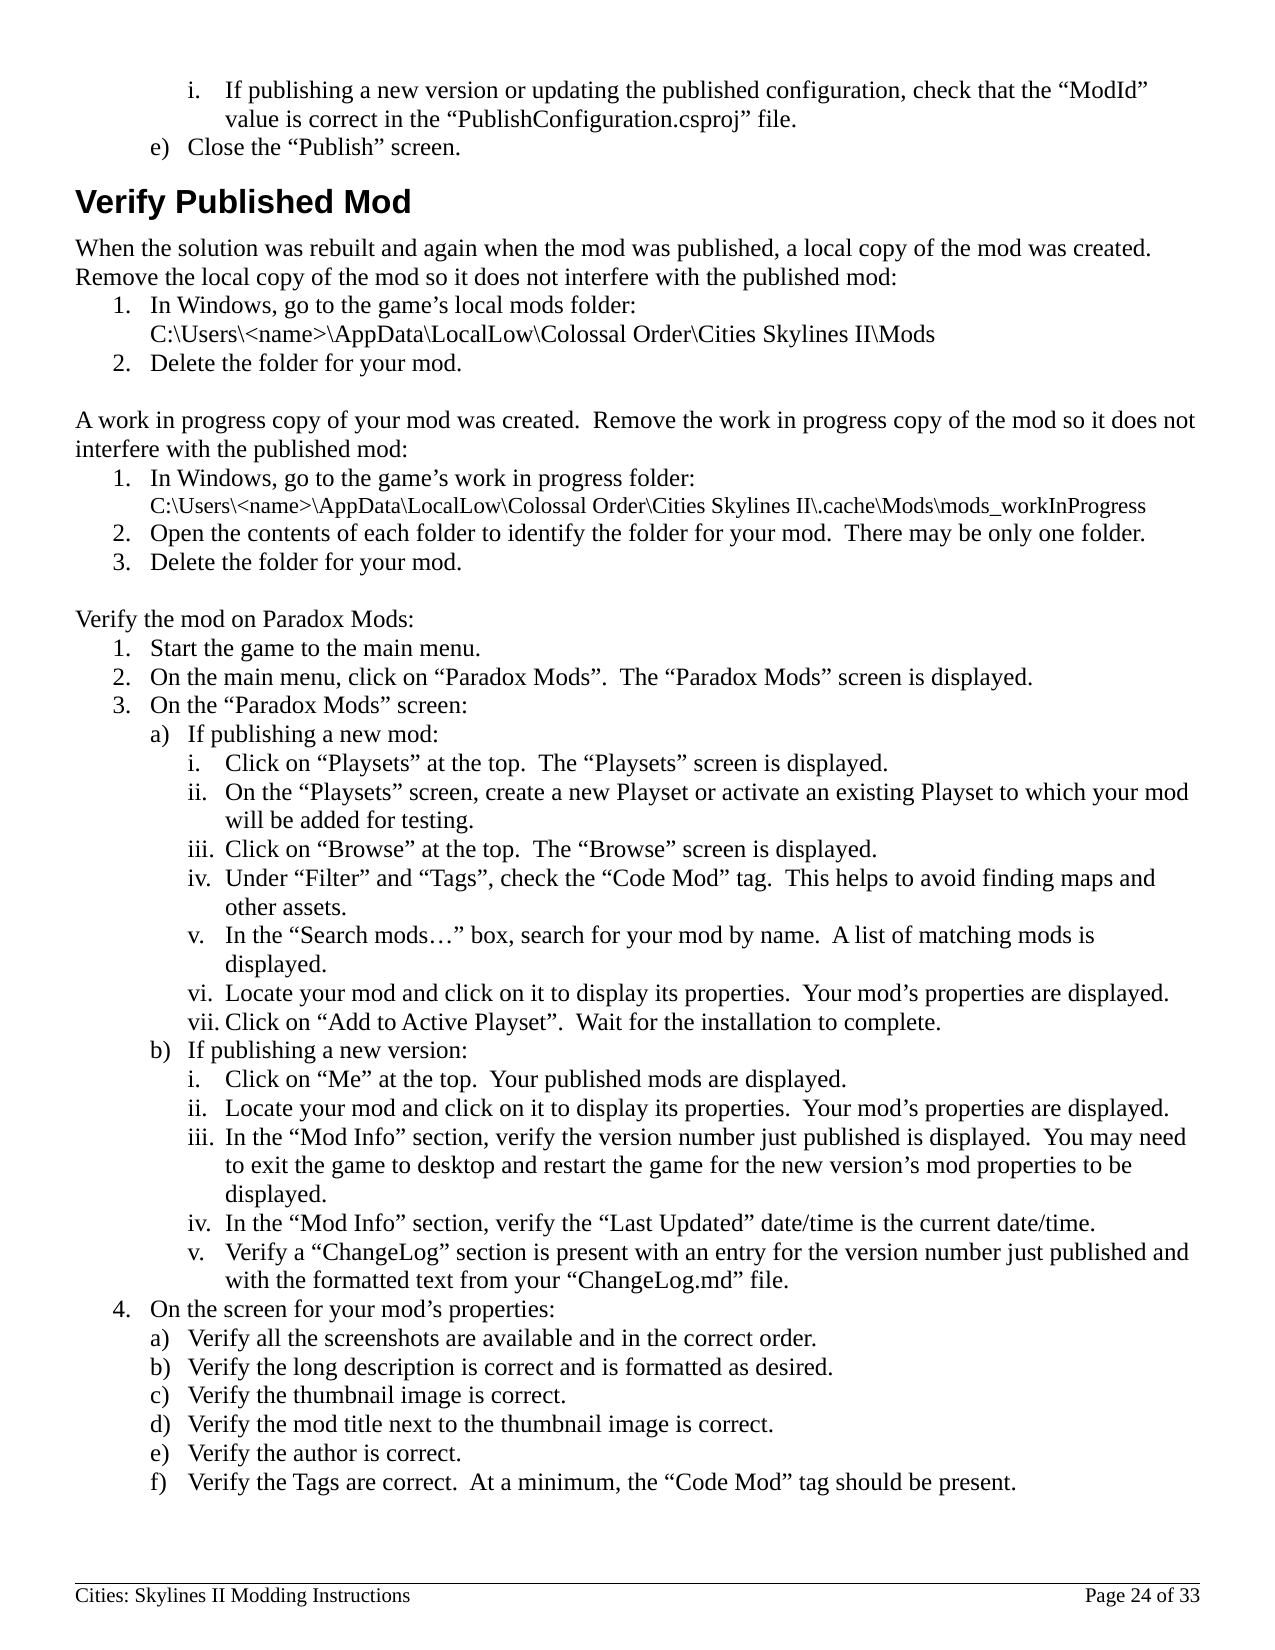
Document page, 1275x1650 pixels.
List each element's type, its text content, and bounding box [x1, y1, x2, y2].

list Verify the thumbnail image is correct. [150, 1381, 1200, 1409]
list Start the game to the main menu. [112, 633, 1200, 662]
subtitle Verify Published Mod [75, 182, 1200, 221]
list On the “Playsets” screen, create a new Playset or activate an existing Playset to which your mod will be added for testing. [187, 777, 1200, 834]
list Click on “Me” at the top. Your published mods are displayed. [187, 1064, 1200, 1093]
list If publishing a new mod: [150, 719, 1200, 748]
list Verify the Tags are correct. At a minimum, the “Code Mod” tag should be present. [150, 1467, 1200, 1496]
list In Windows, go to the game’s local mods folder: C:\Users\<name>\AppData\LocalLow\Colossal Order\Cities Skylines II\Mods [112, 291, 1200, 348]
list Delete the folder for your mod. [112, 547, 1200, 576]
text A work in progress copy of your mod was created. Remove the work in progress copy of the mod so it does not interfere with the published mod: [75, 406, 1200, 463]
list On the main menu, click on “Paradox Mods”. The “Paradox Mods” screen is displayed. [112, 662, 1200, 691]
list In Windows, go to the game’s work in progress folder: C:\Users\<name>\AppData\LocalLow\Colossal Order\Cities Skylines II\.cache\Mods\mods_workInProgress [112, 463, 1200, 518]
text Verify the mod on Paradox Mods: [75, 604, 1200, 633]
list If publishing a new version: [150, 1036, 1200, 1064]
list Verify the mod title next to the thumbnail image is correct. [150, 1409, 1200, 1438]
text When the solution was rebuilt and again when the mod was published, a local copy of the mod was created. Remove the local copy of the mod so it does not interfere with the published mod: [75, 233, 1200, 291]
list Click on “Playsets” at the top. The “Playsets” screen is displayed. [187, 748, 1200, 777]
list Verify the author is correct. [150, 1438, 1200, 1467]
list Locate your mod and click on it to display its properties. Your mod’s properties are displayed. [187, 978, 1200, 1007]
list On the “Paradox Mods” screen: [112, 691, 1200, 719]
list Under “Filter” and “Tags”, check the “Code Mod” tag. This helps to avoid finding maps and other assets. [187, 863, 1200, 921]
list Verify a “ChangeLog” section is present with an entry for the version number just published and with the formatted text from your “ChangeLog.md” file. [187, 1237, 1200, 1294]
list Click on “Add to Active Playset”. Wait for the installation to complete. [187, 1007, 1200, 1036]
list In the “Mod Info” section, verify the “Last Updated” date/time is the current date/time. [187, 1208, 1200, 1237]
list Locate your mod and click on it to display its properties. Your mod’s properties are displayed. [187, 1093, 1200, 1122]
list Click on “Browse” at the top. The “Browse” screen is displayed. [187, 834, 1200, 863]
list Delete the folder for your mod. [112, 348, 1200, 377]
list If publishing a new version or updating the published configuration, check that the “ModId” value is correct in the “PublishConfiguration.csproj” file. [187, 75, 1200, 132]
list Verify all the screenshots are available and in the correct order. [150, 1323, 1200, 1352]
list On the screen for your mod’s properties: [112, 1294, 1200, 1323]
list Open the contents of each folder to identify the folder for your mod. There may be only one folder. [112, 518, 1200, 547]
list Verify the long description is correct and is formatted as desired. [150, 1352, 1200, 1381]
list Close the “Publish” screen. [150, 132, 1200, 161]
list In the “Mod Info” section, verify the version number just published is displayed. You may need to exit the game to desktop and restart the game for the new version’s mod properties to be displayed. [187, 1122, 1200, 1208]
list In the “Search mods…” box, search for your mod by name. A list of matching mods is displayed. [187, 921, 1200, 978]
